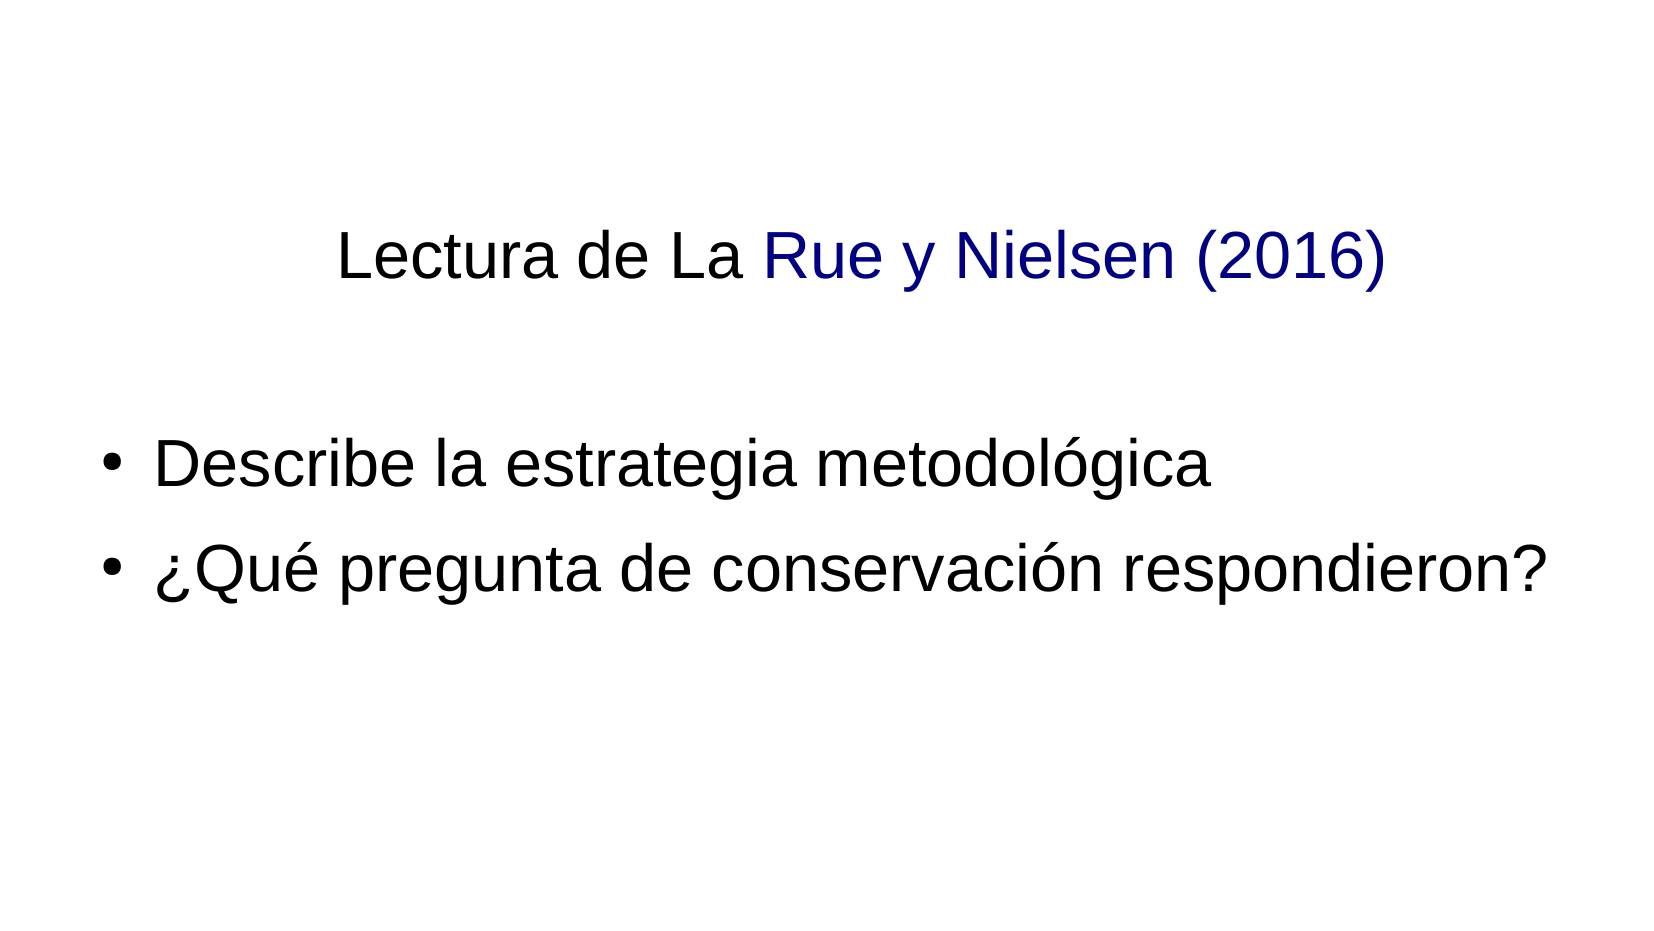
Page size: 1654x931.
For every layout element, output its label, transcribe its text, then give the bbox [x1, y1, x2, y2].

list Lectura de La Rue y Nielsen (2016) Describe la estrategia metodológica ¿Qué pregunta de conservación respondieron? [82, 217, 1571, 758]
